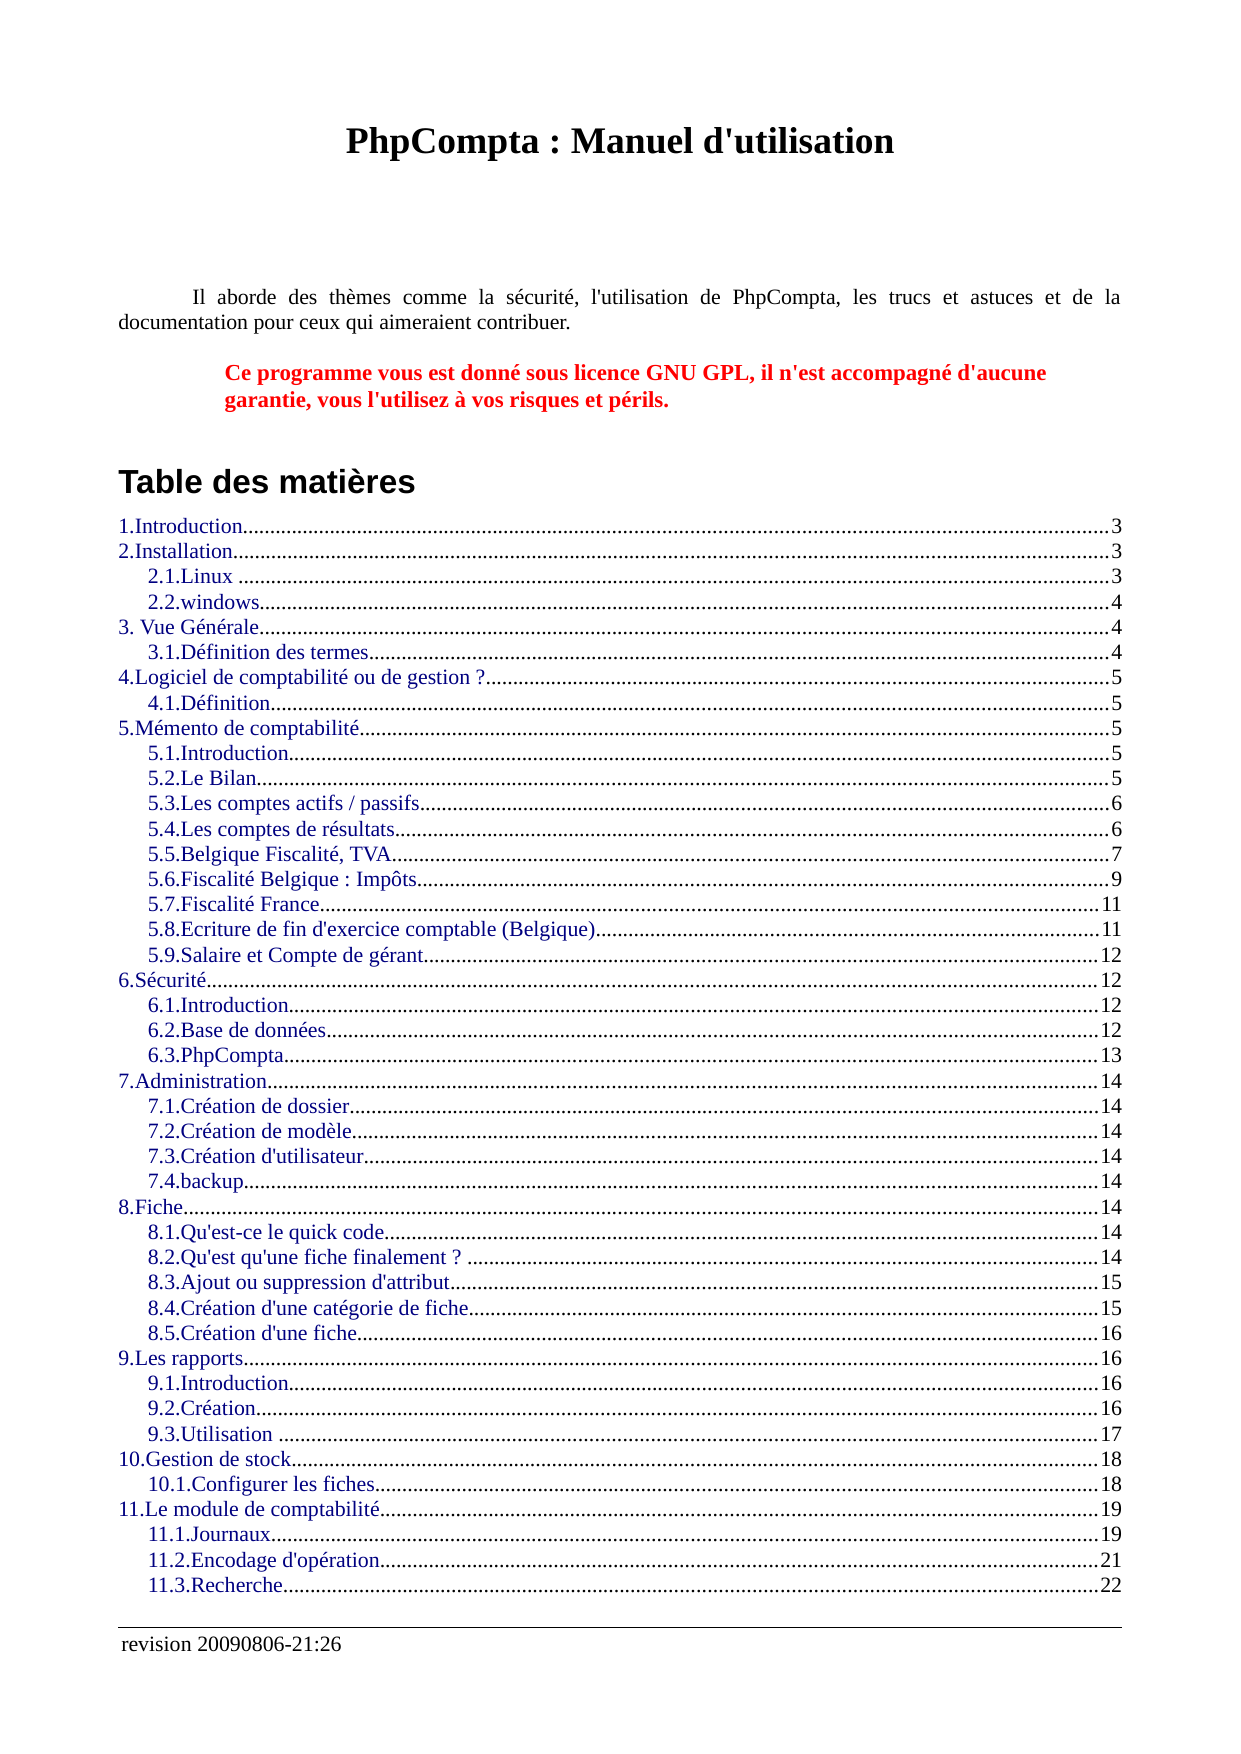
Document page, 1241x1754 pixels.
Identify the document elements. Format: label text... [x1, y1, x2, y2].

text 5.8.Ecriture de fin d'exercice comptable (Belgique) 11 [148, 916, 1122, 942]
text 2.Installation 3 [118, 538, 1122, 563]
text 9.2.Création 16 [148, 1395, 1122, 1421]
text Il aborde des thèmes comme la sécurité, l'utilisation de PhpCompta, les trucs et astuces et de la documentation pour ceux qui aimeraient contribuer. [118, 284, 1122, 334]
text Ce programme vous est donné sous licence GNU GPL, il n'est accompagné d'aucune garantie, vous l'utilisez à vos risques et périls. [224, 359, 1122, 412]
text 10.1.Configurer les fiches 18 [148, 1471, 1122, 1496]
text 8.5.Création d'une fiche 16 [148, 1320, 1122, 1345]
text 10.Gestion de stock 18 [118, 1446, 1122, 1471]
text 5.5.Belgique Fiscalité, TVA 7 [148, 841, 1122, 866]
text 9.Les rapports 16 [118, 1345, 1122, 1370]
text 11.1.Journaux 19 [148, 1521, 1122, 1547]
text 3.1.Définition des termes 4 [148, 639, 1122, 664]
title PhpCompta : Manuel d'utilisation [118, 118, 1122, 161]
text 5.7.Fiscalité France 11 [148, 891, 1122, 916]
text 6.2.Base de données 12 [148, 1017, 1122, 1042]
text 4.Logiciel de comptabilité ou de gestion ? 5 [118, 664, 1122, 689]
text 7.3.Création d'utilisateur 14 [148, 1143, 1122, 1168]
text 7.Administration 14 [118, 1068, 1122, 1093]
text 9.1.Introduction 16 [148, 1370, 1122, 1395]
text 5.4.Les comptes de résultats 6 [148, 816, 1122, 841]
text 5.2.Le Bilan 5 [148, 765, 1122, 790]
text 7.2.Création de modèle 14 [148, 1118, 1122, 1143]
text 11.Le module de comptabilité 19 [118, 1496, 1122, 1521]
text 11.3.Recherche 22 [148, 1572, 1122, 1597]
text 2.2.windows 4 [148, 589, 1122, 614]
text 11.2.Encodage d'opération 21 [148, 1547, 1122, 1572]
text 7.4.backup 14 [148, 1168, 1122, 1194]
text 6.3.PhpCompta 13 [148, 1042, 1122, 1068]
text 7.1.Création de dossier 14 [148, 1093, 1122, 1118]
text 1.Introduction 3 [118, 513, 1122, 538]
text 6.1.Introduction 12 [148, 992, 1122, 1017]
text 8.2.Qu'est qu'une fiche finalement ? 14 [148, 1244, 1122, 1269]
text 6.Sécurité 12 [118, 967, 1122, 992]
text 8.4.Création d'une catégorie de fiche 15 [148, 1294, 1122, 1320]
text 2.1.Linux 3 [148, 563, 1122, 589]
text 5.Mémento de comptabilité 5 [118, 715, 1122, 740]
text 5.6.Fiscalité Belgique : Impôts 9 [148, 866, 1122, 891]
text 4.1.Définition 5 [148, 689, 1122, 715]
text 8.1.Qu'est-ce le quick code 14 [148, 1219, 1122, 1244]
text 8.Fiche 14 [118, 1194, 1122, 1219]
text 8.3.Ajout ou suppression d'attribut 15 [148, 1269, 1122, 1294]
text 9.3.Utilisation 17 [148, 1421, 1122, 1446]
text 5.3.Les comptes actifs / passifs 6 [148, 790, 1122, 816]
text 5.1.Introduction 5 [148, 740, 1122, 765]
text 3. Vue Générale 4 [118, 614, 1122, 639]
subtitle Table des matières [118, 462, 1122, 501]
text 5.9.Salaire et Compte de gérant 12 [148, 942, 1122, 967]
